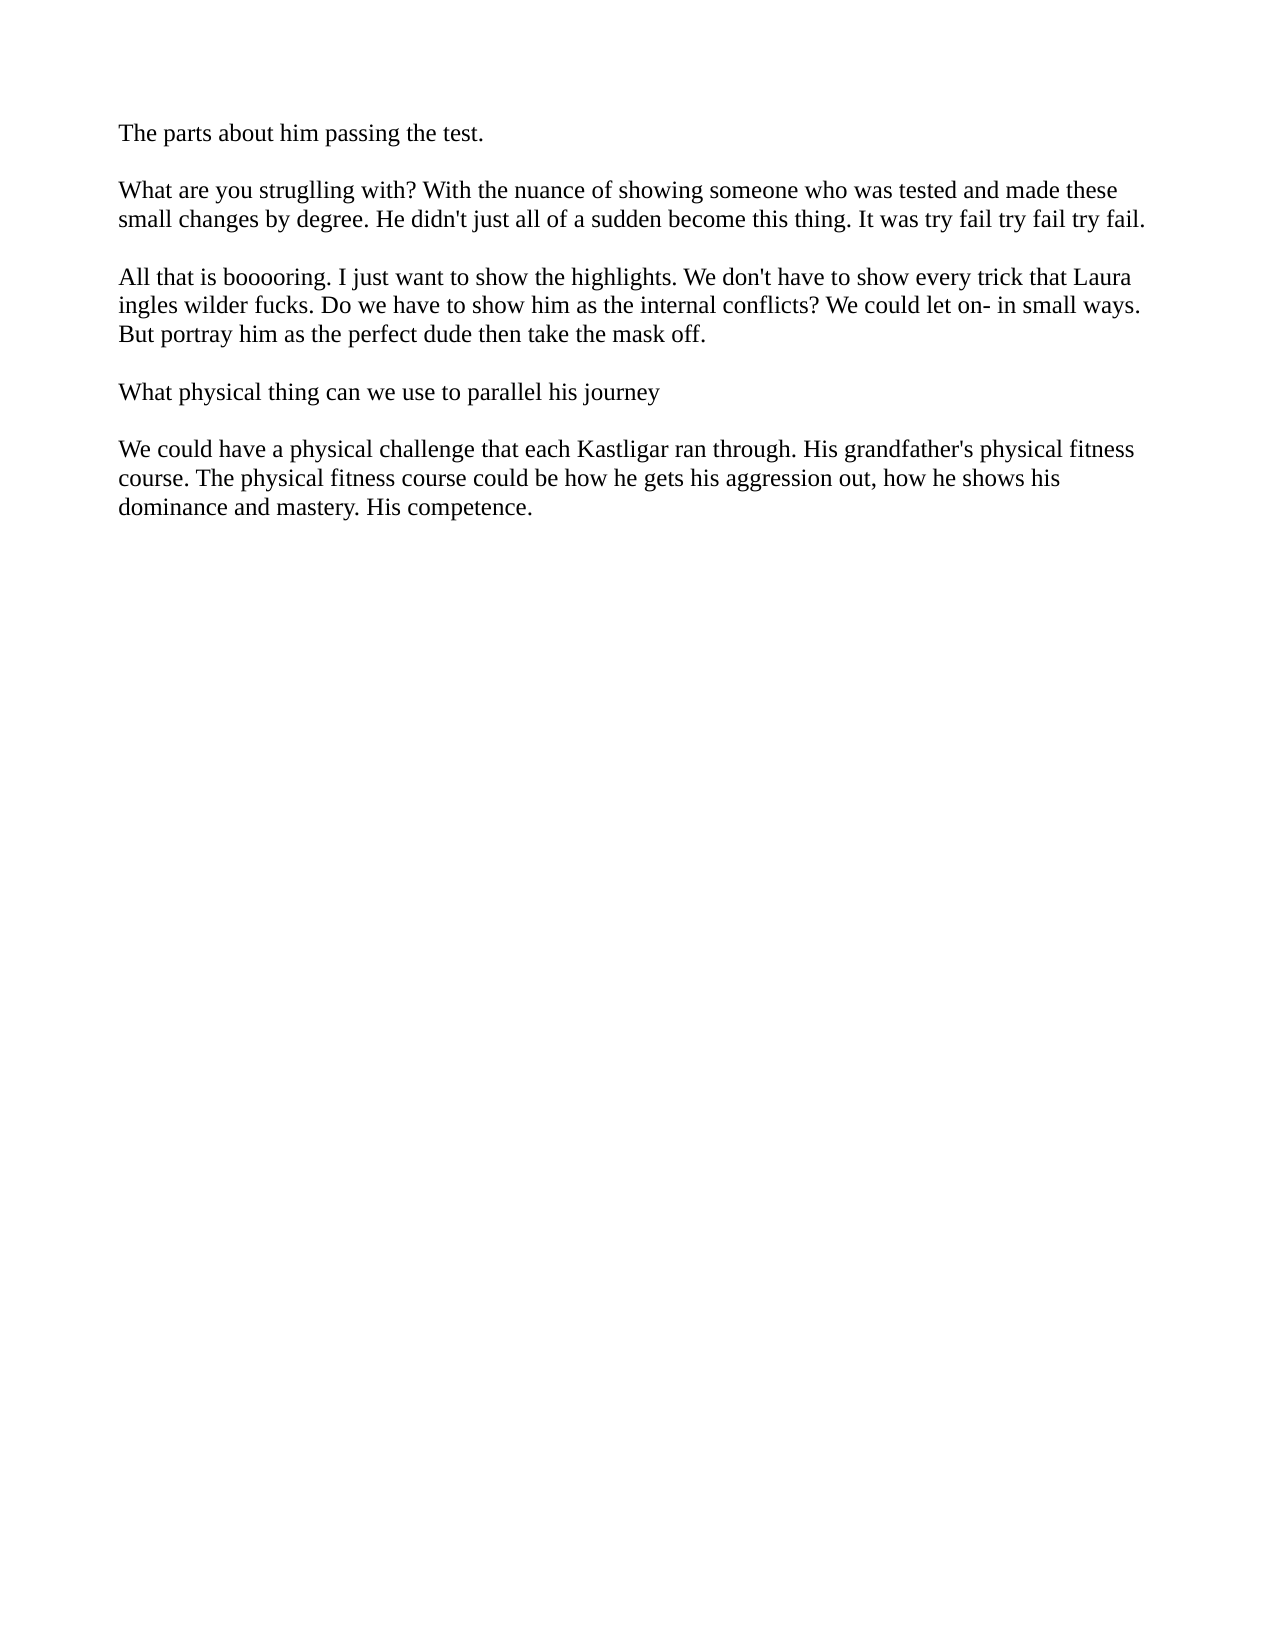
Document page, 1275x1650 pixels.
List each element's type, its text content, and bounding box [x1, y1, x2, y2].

text The parts about him passing the test. [118, 118, 1157, 147]
text What physical thing can we use to parallel his journey We could have a physical challenge that each Kastligar ran through. His grandfather's physical fitness course. The physical fitness course could be how he gets his aggression out, how he shows his dominance and mastery. His competence. [118, 377, 1157, 521]
text All that is booooring. I just want to show the highlights. We don't have to show every trick that Laura ingles wilder fucks. Do we have to show him as the internal conflicts? We could let on- in small ways. But portray him as the perfect dude then take the mask off. [118, 262, 1157, 348]
text What are you struglling with? With the nuance of showing someone who was tested and made these small changes by degree. He didn't just all of a sudden become this thing. It was try fail try fail try fail. [118, 176, 1157, 233]
